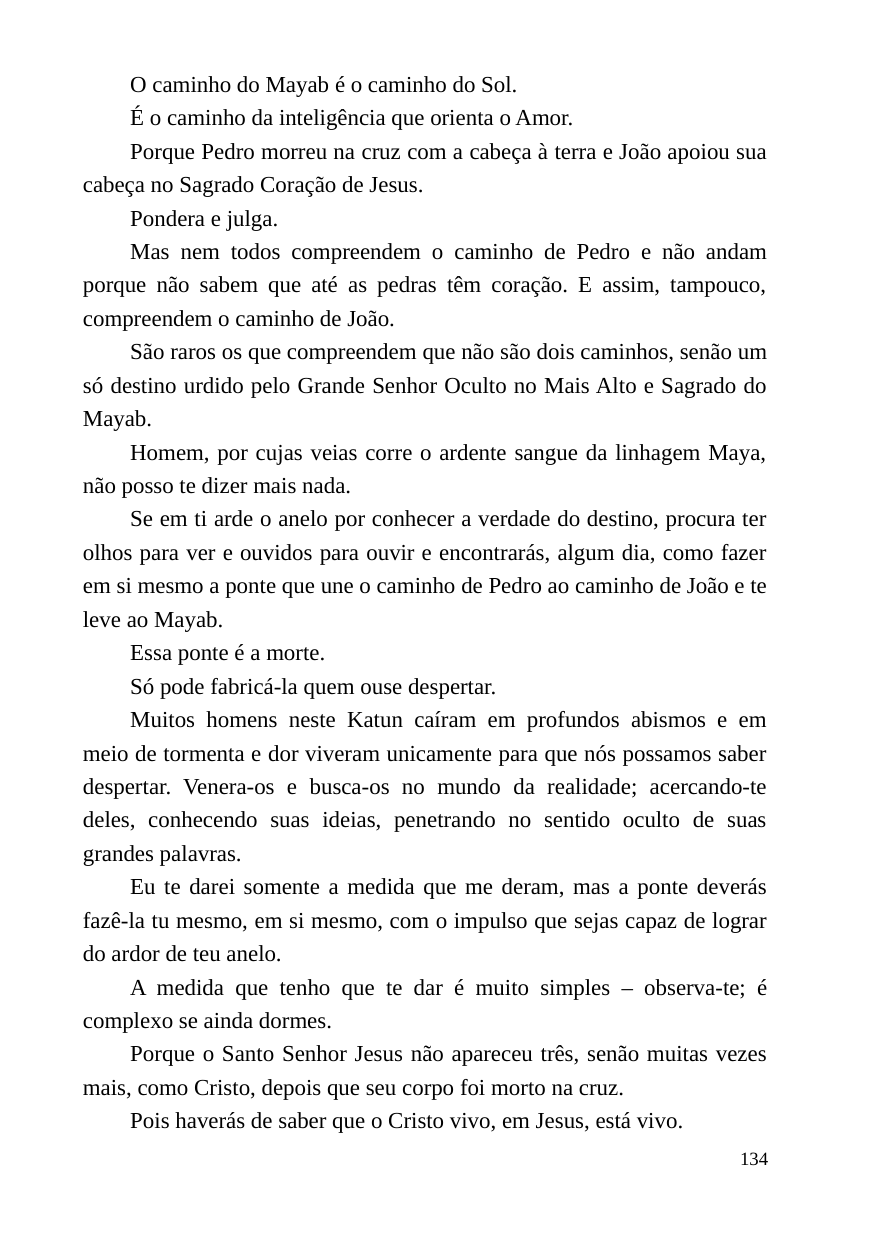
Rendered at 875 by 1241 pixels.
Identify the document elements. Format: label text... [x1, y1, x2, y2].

text Homem, por cujas veias corre o ardente sangue da linhagem Maya, não posso te dizer mais nada. [83, 439, 768, 498]
text É o caminho da inteligência que orienta o Amor. [83, 104, 768, 131]
text Pois haverás de saber que o Cristo vivo, em Jesus, está vivo. [83, 1107, 768, 1134]
text Muitos homens neste Katun caíram em profundos abismos e em meio de tormenta e dor viveram unicamente para que nós possamos saber despertar. Venera-os e busca-os no mundo da realidade; acercando-te deles, conhecendo suas ideias, penetrando no sentido oculto de suas grandes palavras. [83, 706, 768, 866]
text A medida que tenho que te dar é muito simples – observa-te; é complexo se ainda dormes. [83, 974, 768, 1033]
text O caminho do Mayab é o caminho do Sol. [83, 71, 768, 97]
text São raros os que compreendem que não são dois caminhos, senão um só destino urdido pelo Grande Senhor Oculto no Mais Alto e Sagrado do Mayab. [83, 338, 768, 432]
text Se em ti arde o anelo por conhecer a verdade do destino, procura ter olhos para ver e ouvidos para ouvir e encontrarás, algum dia, como fazer em si mesmo a ponte que une o caminho de Pedro ao caminho de João e te leve ao Mayab. [83, 506, 768, 632]
text Mas nem todos compreendem o caminho de Pedro e não andam porque não sabem que até as pedras têm coração. E assim, tampouco, compreendem o caminho de João. [83, 238, 768, 331]
text Pondera e julga. [83, 204, 768, 231]
text Essa ponte é a morte. [83, 639, 768, 666]
text Eu te darei somente a medida que me deram, mas a ponte deverás fazê-la tu mesmo, em si mesmo, com o impulso que sejas capaz de lograr do ardor de teu anelo. [83, 873, 768, 967]
text Porque Pedro morreu na cruz com a cabeça à terra e João apoiou sua cabeça no Sagrado Coração de Jesus. [83, 138, 768, 197]
text Só pode fabricá-la quem ouse despertar. [83, 673, 768, 699]
text Porque o Santo Senhor Jesus não apareceu três, senão muitas vezes mais, como Cristo, depois que seu corpo foi morto na cruz. [83, 1041, 768, 1100]
